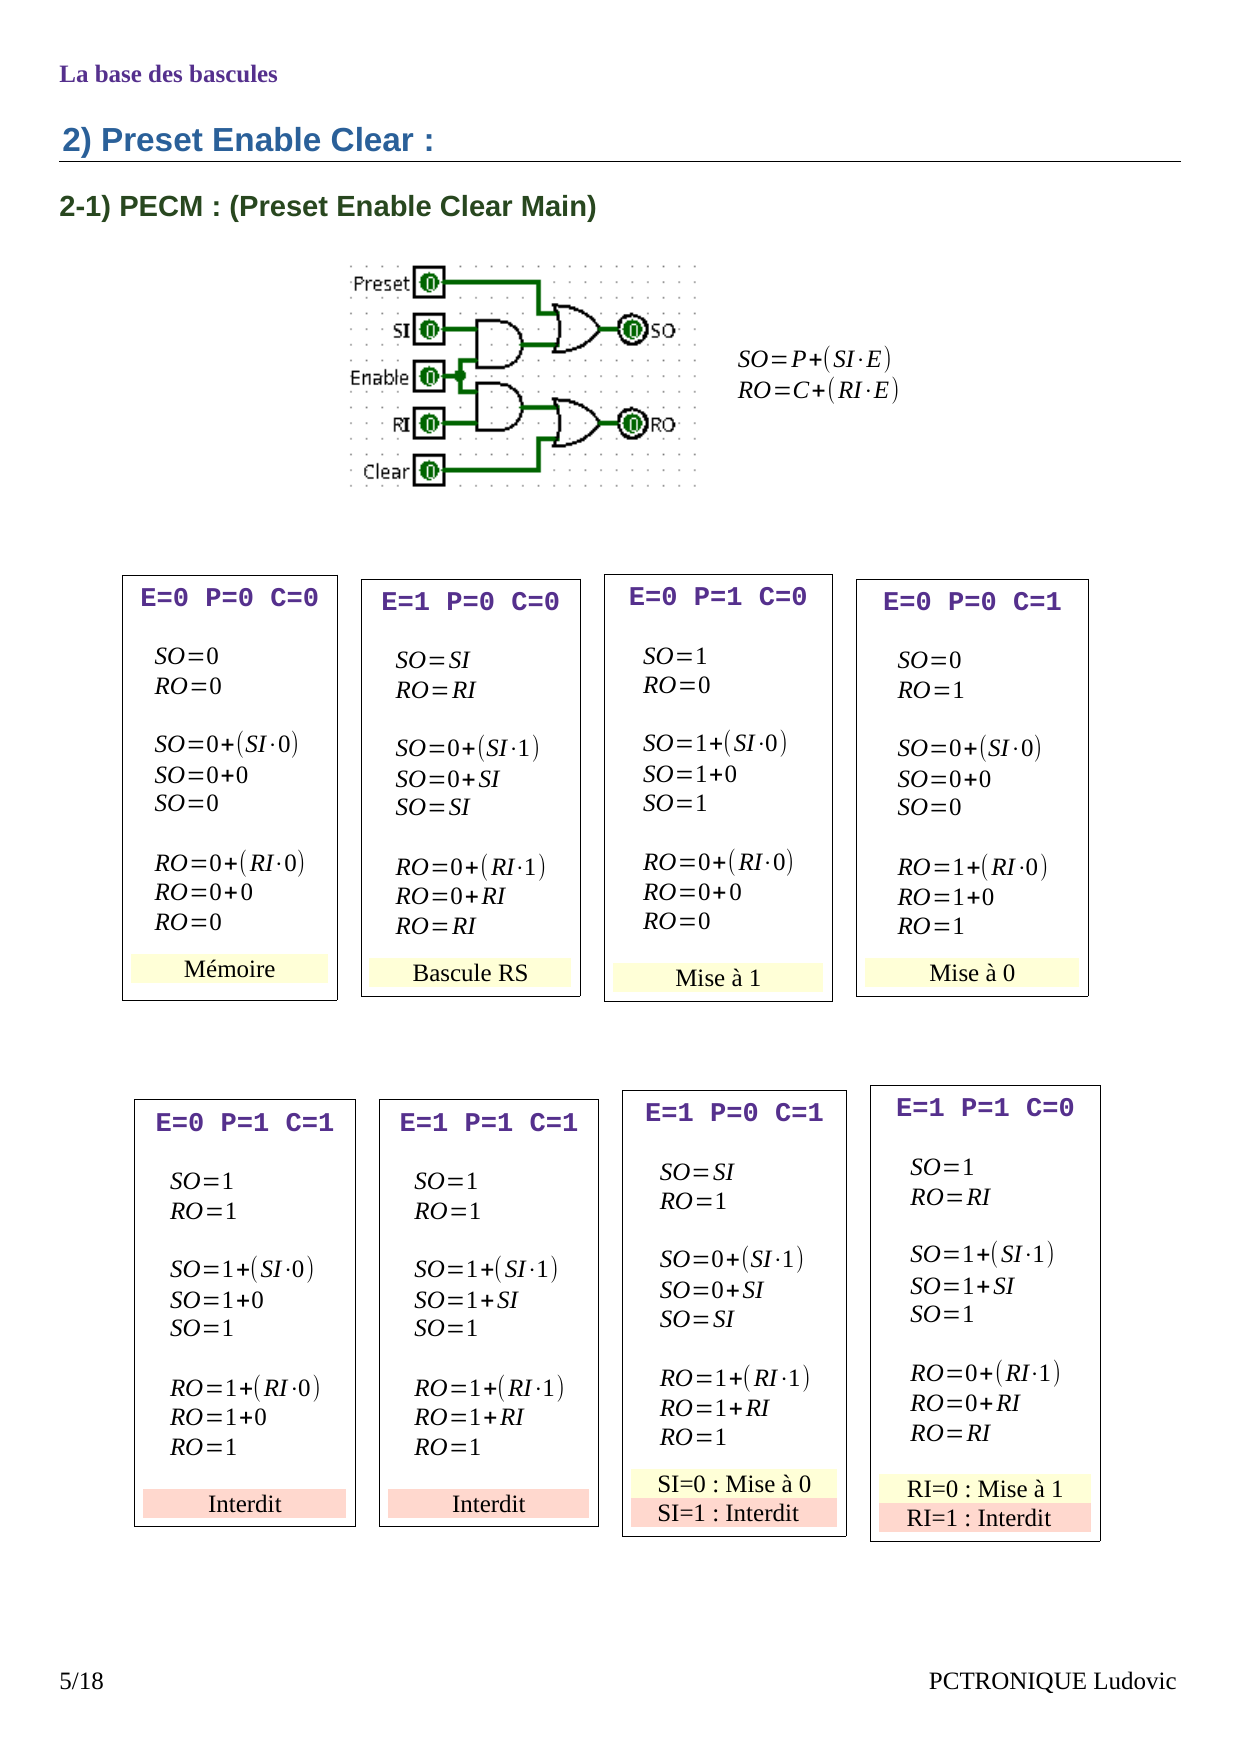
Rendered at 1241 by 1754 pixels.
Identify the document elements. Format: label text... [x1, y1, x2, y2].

text Mise à 1 [613, 963, 823, 992]
text E=1 P=0 C=0 [369, 587, 571, 618]
text E=0 P=1 C=0 [613, 583, 823, 613]
subtitle 2) Preset Enable Clear : [59, 117, 1181, 161]
text Bascule RS [369, 958, 571, 987]
text E=1 P=0 C=1 [631, 1099, 837, 1129]
text SI=0 : Mise à 0 [631, 1469, 837, 1498]
text E=1 P=1 C=0 [879, 1094, 1091, 1125]
text Mise à 0 [865, 958, 1079, 987]
text RI=1 : Interdit [879, 1503, 1091, 1532]
text E=0 P=1 C=1 [143, 1108, 346, 1139]
text Interdit [143, 1489, 346, 1518]
picture [338, 255, 699, 501]
text SI=1 : Interdit [631, 1498, 837, 1527]
text Interdit [388, 1489, 589, 1518]
text E=1 P=1 C=1 [388, 1108, 589, 1139]
text RI=0 : Mise à 1 [879, 1474, 1091, 1503]
subtitle 2-1) PECM : (Preset Enable Clear Main) [59, 189, 1181, 222]
text E=0 P=0 C=0 [131, 583, 328, 614]
text E=0 P=0 C=1 [865, 588, 1079, 618]
text Mémoire [131, 954, 328, 983]
